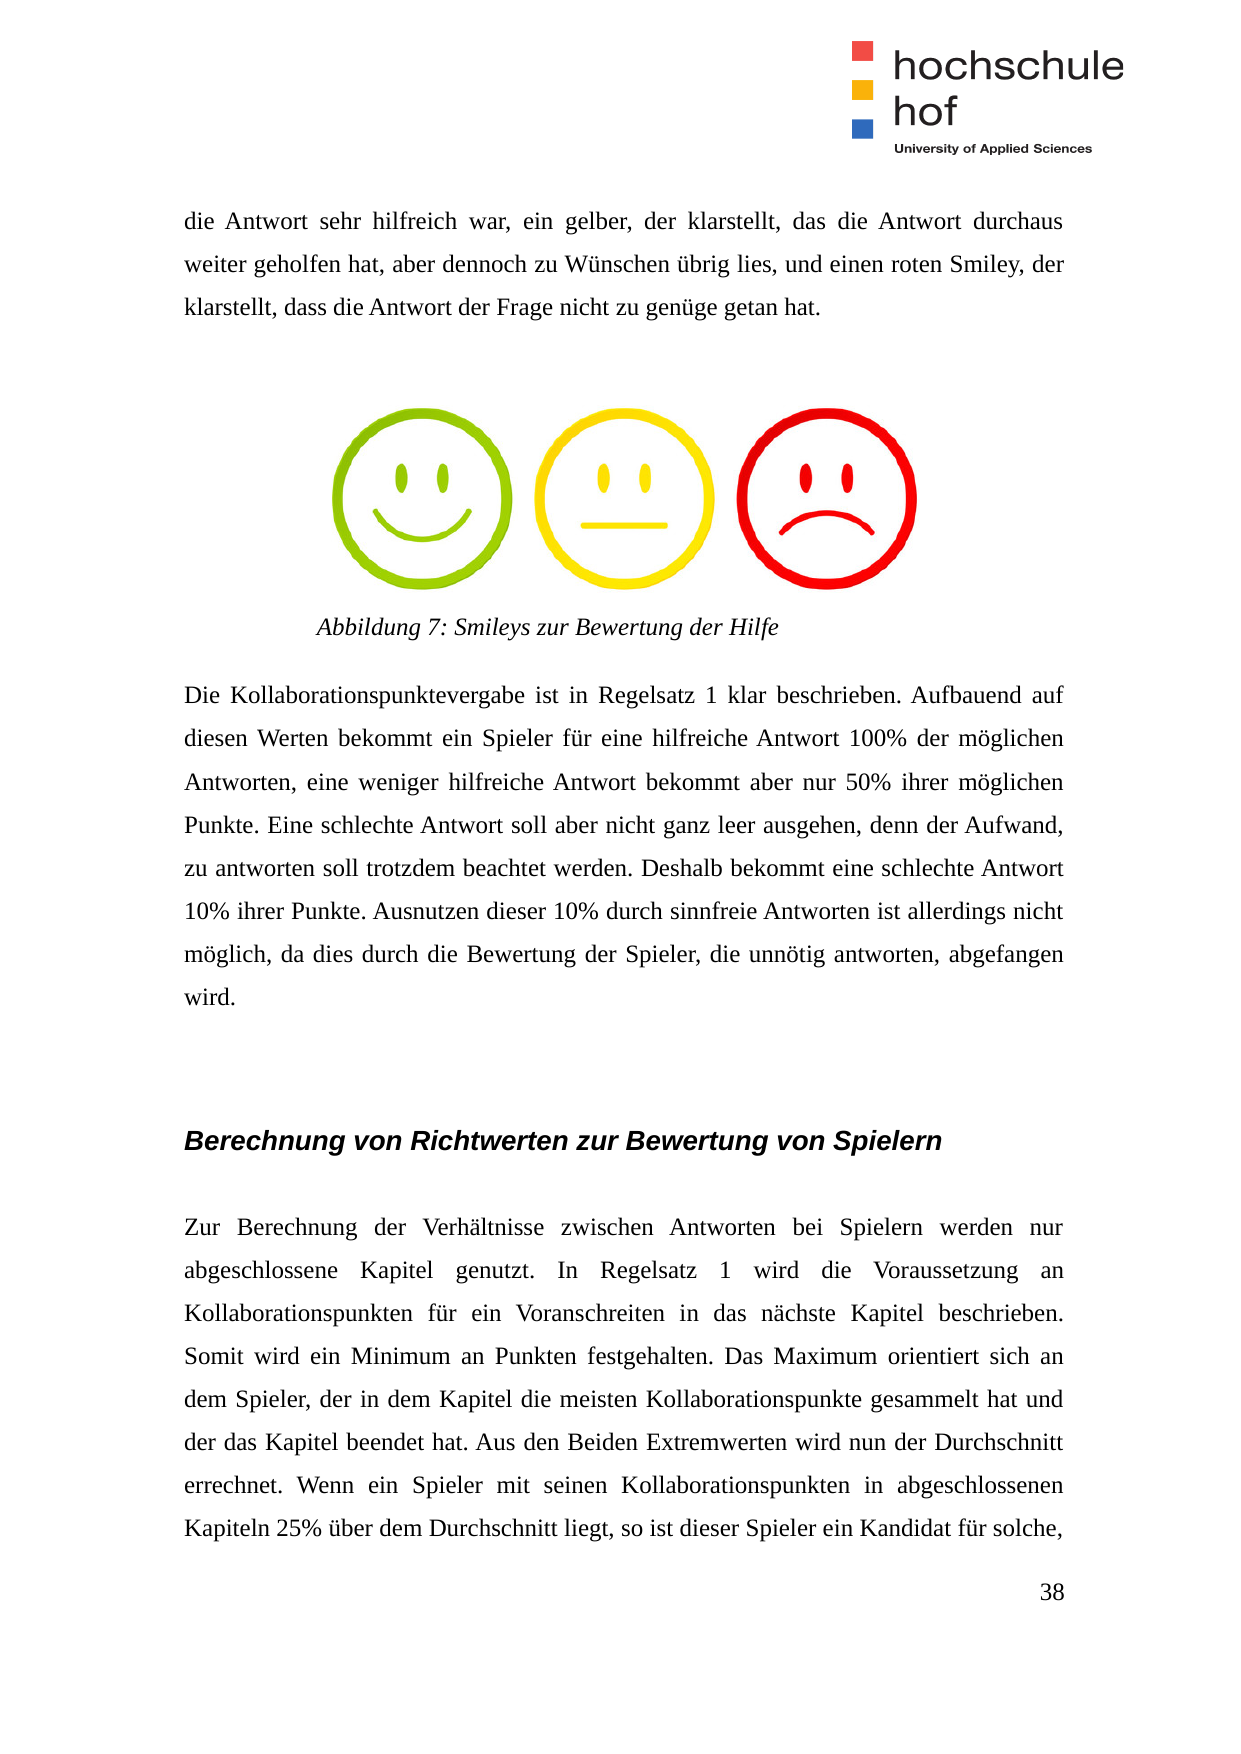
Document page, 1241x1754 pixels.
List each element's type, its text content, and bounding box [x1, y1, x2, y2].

text Abbildung 7: Smileys zur Bewertung der Hilfe [317, 607, 932, 640]
text Zur Berechnung der Verhältnisse zwischen Antworten bei Spielern werden nur abgeschlossene Kapitel genutzt. In Regelsatz 1 wird die Voraussetzung an Kollaborationspunkten für ein Voranschreiten in das nächste Kapitel beschrieben. Somit wird ein Minimum an Punkten festgehalten. Das Maximum orientiert sich an dem Spieler, der in dem Kapitel die meisten Kollaborationspunkte gesammelt hat und der das Kapitel beendet hat. Aus den Beiden Extremwerten wird nun der Durchschnitt errechnet. Wenn ein Spieler mit seinen Kollaborationspunkten in abgeschlossenen Kapiteln 25% über dem Durchschnitt liegt, so ist dieser Spieler ein Kandidat für solche, [184, 1212, 1064, 1542]
text die Antwort sehr hilfreich war, ein gelber, der klarstellt, das die Antwort durchaus weiter geholfen hat, aber dennoch zu Wünschen übrig lies, und einen roten Smiley, der klarstellt, dass die Antwort der Frage nicht zu genüge getan hat. [184, 206, 1064, 321]
picture [316, 391, 932, 607]
subtitle Berechnung von Richtwerten zur Bewertung von Spielern [184, 1124, 1064, 1156]
text Die Kollaborationspunktevergabe ist in Regelsatz 1 klar beschrieben. Aufbauend auf diesen Werten bekommt ein Spieler für eine hilfreiche Antwort 100% der möglichen Antworten, eine weniger hilfreiche Antwort bekommt aber nur 50% ihrer möglichen Punkte. Eine schlechte Antwort soll aber nicht ganz leer ausgehen, denn der Aufwand, zu antworten soll trotzdem beachtet werden. Deshalb bekommt eine schlechte Antwort 10% ihrer Punkte. Ausnutzen dieser 10% durch sinnfreie Antworten ist allerdings nicht möglich, da dies durch die Bewertung der Spieler, die unnötig antworten, abgefangen wird. [184, 680, 1064, 1011]
picture [852, 41, 1124, 155]
